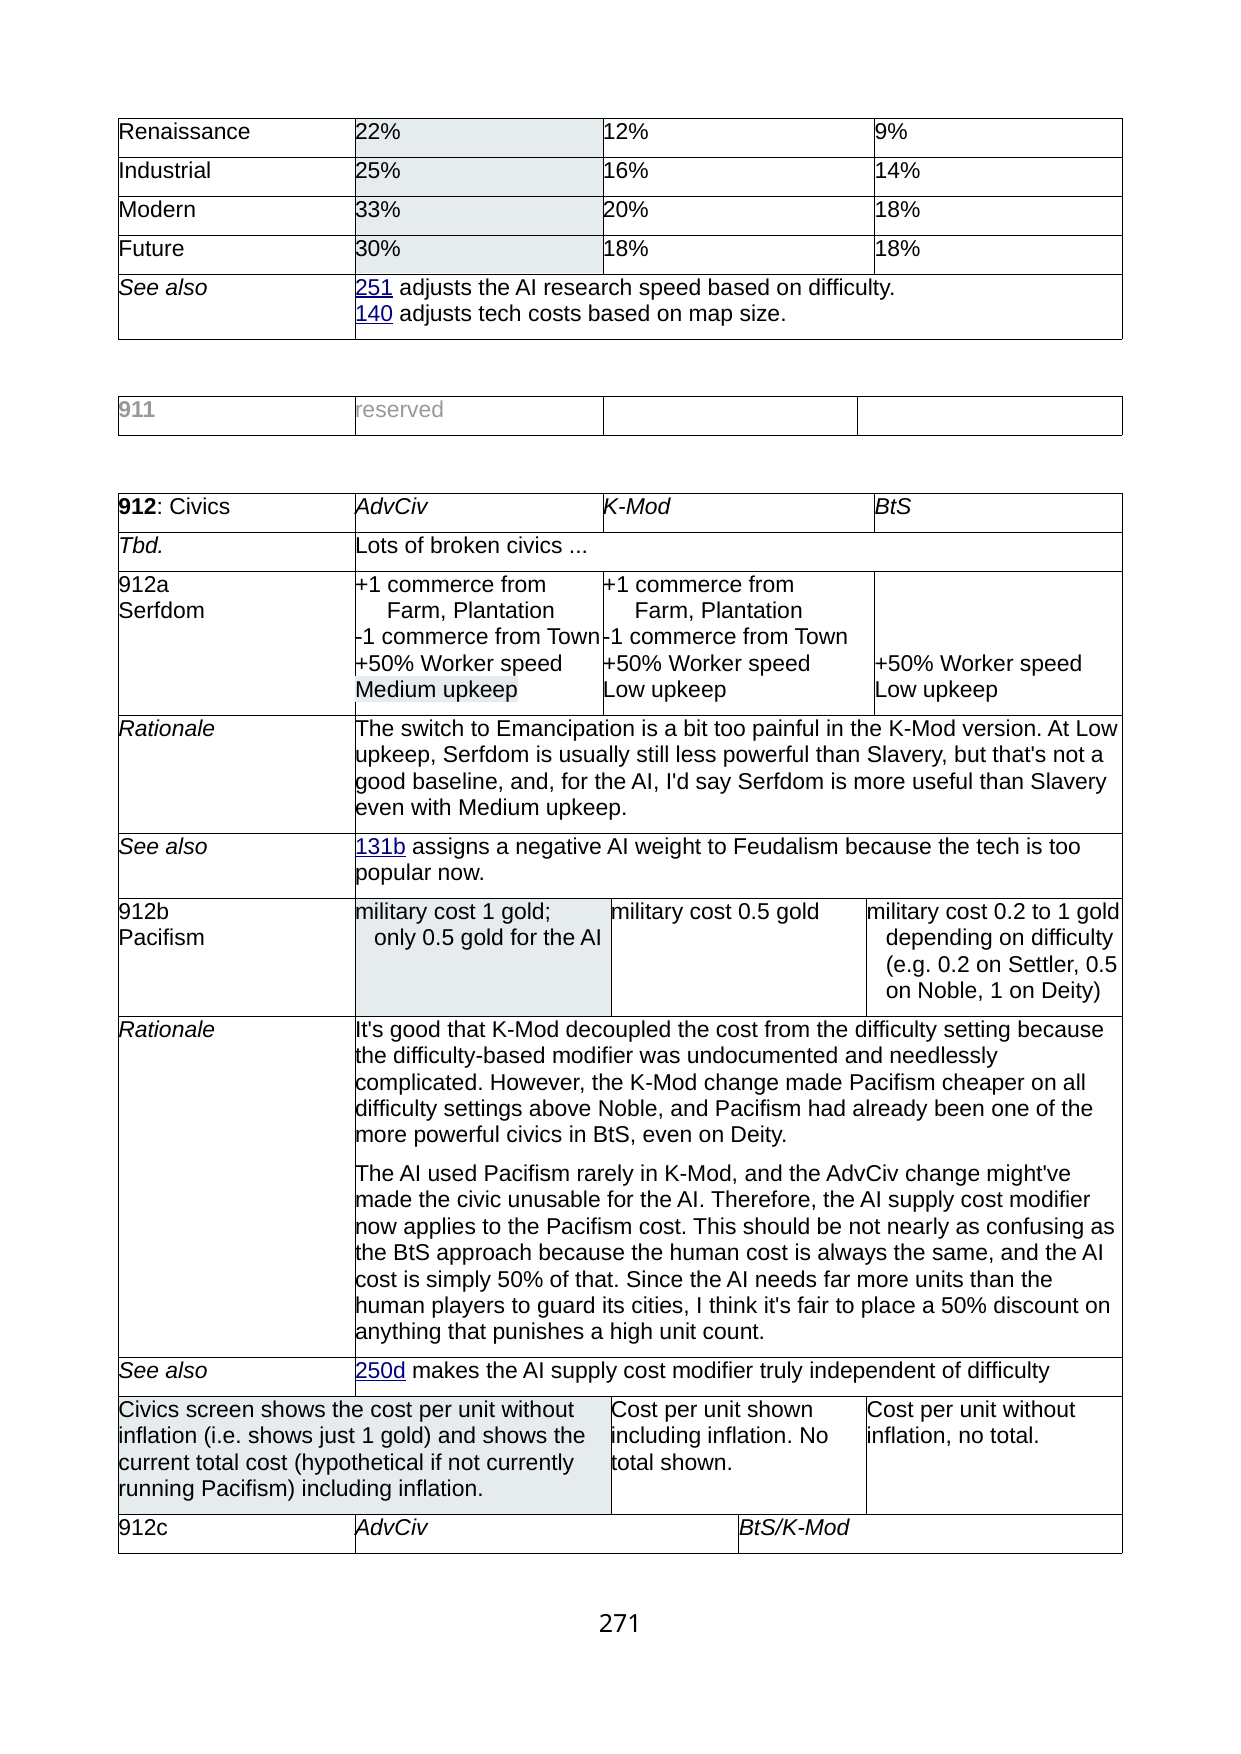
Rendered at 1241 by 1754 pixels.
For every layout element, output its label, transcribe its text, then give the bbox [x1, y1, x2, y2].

table_cell Modern [119, 197, 355, 235]
table_cell See also [119, 1358, 355, 1396]
table_cell 250d makes the AI supply cost modifier truly independent of difficulty [356, 1358, 1122, 1396]
table_cell 912a Serfdom [119, 572, 355, 715]
table_cell See also [119, 834, 355, 898]
table_header AdvCiv [356, 494, 603, 532]
table_cell 22% [356, 119, 603, 157]
table_cell 912c [119, 1515, 355, 1553]
table_header 912: Civics [119, 494, 355, 532]
table_cell 25% [356, 158, 603, 196]
table_cell Tbd. [119, 533, 355, 571]
table_cell AdvCiv [356, 1515, 738, 1553]
table_cell Future [119, 236, 355, 273]
table_cell 9% [875, 119, 1122, 157]
table_cell Cost per unit without inflation, no total. [867, 1397, 1122, 1514]
table_cell military cost 0.2 to 1 gold depending on difficulty (e.g. 0.2 on Settler, 0.5 on Noble, 1 on Deity) [867, 899, 1122, 1016]
table_cell 14% [875, 158, 1122, 196]
table_cell Cost per unit shown including inflation. No total shown. [612, 1397, 866, 1514]
table_cell 251 adjusts the AI research speed based on difficulty. 140 adjusts tech costs based on map size. [356, 275, 1122, 339]
table_cell military cost 1 gold; only 0.5 gold for the AI [356, 899, 611, 1016]
table_cell Rationale [119, 716, 355, 833]
table_cell 912b Pacifism [119, 899, 355, 1016]
table_header [604, 397, 857, 435]
table_header [858, 397, 1122, 435]
table_cell +1 commerce from Farm, Plantation -1 commerce from Town +50% Worker speed Medium upkeep [356, 572, 603, 715]
table_cell 18% [604, 236, 874, 273]
table_header reserved [356, 397, 603, 435]
table_cell 131b assigns a negative AI weight to Feudalism because the tech is too popular now. [356, 834, 1122, 898]
table_cell Lots of broken civics ... [356, 533, 1122, 571]
table_cell Civics screen shows the cost per unit without inflation (i.e. shows just 1 gold) and shows the current total cost (hypothetical if not currently running Pacifism) including inflation. [119, 1397, 611, 1514]
table_cell Rationale [119, 1017, 355, 1357]
table_cell It's good that K-Mod decoupled the cost from the difficulty setting because the difficulty-based modifier was undocumented and needlessly complicated. However, the K-Mod change made Pacifism cheaper on all difficulty settings above Noble, and Pacifism had already been one of the more powerful civics in BtS, even on Deity. The AI used Pacifism rarely in K-Mod, and the AdvCiv change might've made the civic unusable for the AI. Therefore, the AI supply cost modifier now applies to the Pacifism cost. This should be not nearly as confusing as the BtS approach because the human cost is always the same, and the AI cost is simply 50% of that. Since the AI needs far more units than the human players to guard its cities, I think it's fair to place a 50% discount on anything that punishes a high unit count. [356, 1017, 1122, 1357]
table_cell 18% [875, 236, 1122, 273]
table_cell The switch to Emancipation is a bit too painful in the K-Mod version. At Low upkeep, Serfdom is usually still less powerful than Slavery, but that's not a good baseline, and, for the AI, I'd say Serfdom is more useful than Slavery even with Medium upkeep. [356, 716, 1122, 833]
table_cell Renaissance [119, 119, 355, 157]
table_header K-Mod [604, 494, 874, 532]
table_cell 20% [604, 197, 874, 235]
table_cell +50% Worker speed Low upkeep [875, 572, 1122, 715]
table_cell BtS/K-Mod [739, 1515, 1122, 1553]
table_cell 16% [604, 158, 874, 196]
table_cell military cost 0.5 gold [612, 899, 866, 1016]
table_cell 30% [356, 236, 603, 273]
table_cell Industrial [119, 158, 355, 196]
table_header BtS [875, 494, 1122, 532]
table_cell 33% [356, 197, 603, 235]
table_cell 12% [604, 119, 874, 157]
table_cell +1 commerce from Farm, Plantation -1 commerce from Town +50% Worker speed Low upkeep [604, 572, 874, 715]
table_cell See also [119, 275, 355, 339]
table_header 911 [119, 397, 355, 435]
table_cell 18% [875, 197, 1122, 235]
